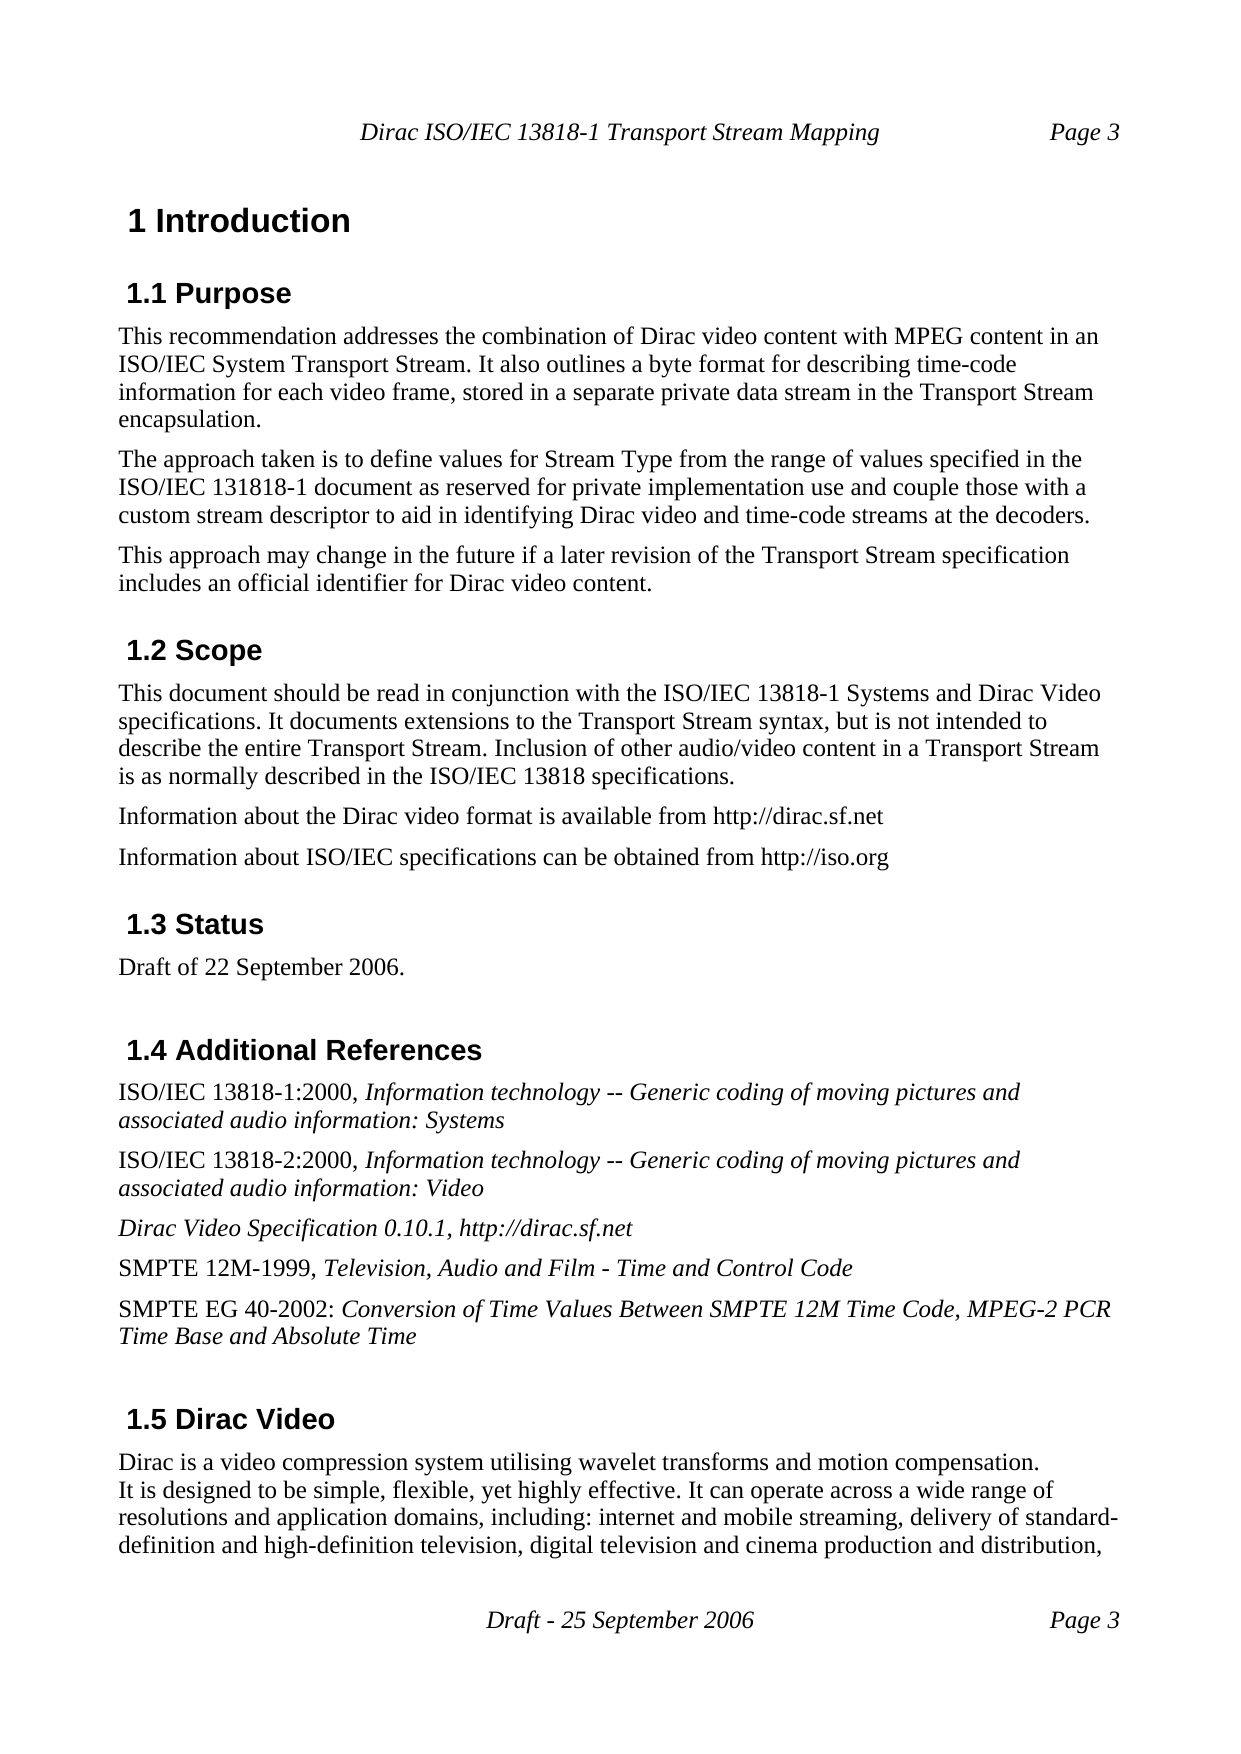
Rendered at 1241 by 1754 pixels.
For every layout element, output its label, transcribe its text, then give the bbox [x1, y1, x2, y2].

text This document should be read in conjunction with the ISO/IEC 13818-1 Systems and Dirac Video specifications. It documents extensions to the Transport Stream syntax, but is not intended to describe the entire Transport Stream. Inclusion of other audio/video content in a Transport Stream is as normally described in the ISO/IEC 13818 specifications. [118, 679, 1122, 790]
subtitle Additional References [118, 1033, 1122, 1066]
text Dirac is a video compression system utilising wavelet transforms and motion compensation. [118, 1448, 1122, 1476]
text Dirac Video Specification 0.10.1, http://dirac.sf.net [118, 1214, 1122, 1242]
text ISO/IEC 13818-2:2000, Information technology -- Generic coding of moving pictures and associated audio information: Video [118, 1146, 1122, 1202]
subtitle Scope [118, 634, 1122, 667]
text SMPTE EG 40-2002: Conversion of Time Values Between SMPTE 12M Time Code, MPEG-2 PCR Time Base and Absolute Time [118, 1295, 1122, 1350]
text Information about the Dirac video format is available from http://dirac.sf.net [118, 802, 1122, 830]
text SMPTE 12M-1999, Television, Audio and Film - Time and Control Code [118, 1254, 1122, 1282]
subtitle Status [118, 908, 1122, 941]
text ISO/IEC 13818-1:2000, Information technology -- Generic coding of moving pictures and associated audio information: Systems [118, 1078, 1122, 1134]
text This approach may change in the future if a later revision of the Transport Stream specification includes an official identifier for Dirac video content. [118, 541, 1122, 597]
subtitle Introduction [118, 202, 1122, 239]
text The approach taken is to define values for Stream Type from the range of values specified in the ISO/IEC 131818-1 document as reserved for private implementation use and couple those with a custom stream descriptor to aid in identifying Dirac video and time-code streams at the decoders. [118, 446, 1122, 529]
text This recommendation addresses the combination of Dirac video content with MPEG content in an ISO/IEC System Transport Stream. It also outlines a byte format for describing time-code information for each video frame, stored in a separate private data stream in the Transport Stream encapsulation. [118, 322, 1122, 433]
text Information about ISO/IEC specifications can be obtained from http://iso.org [118, 843, 1122, 870]
subtitle Dirac Video [118, 1403, 1122, 1436]
subtitle Purpose [118, 277, 1122, 310]
text It is designed to be simple, flexible, yet highly effective. It can operate across a wide range of resolutions and application domains, including: internet and mobile streaming, delivery of standard-definition and high-definition television, digital television and cinema production and distribution, [118, 1476, 1122, 1559]
text Draft of 22 September 2006. [118, 953, 1122, 981]
